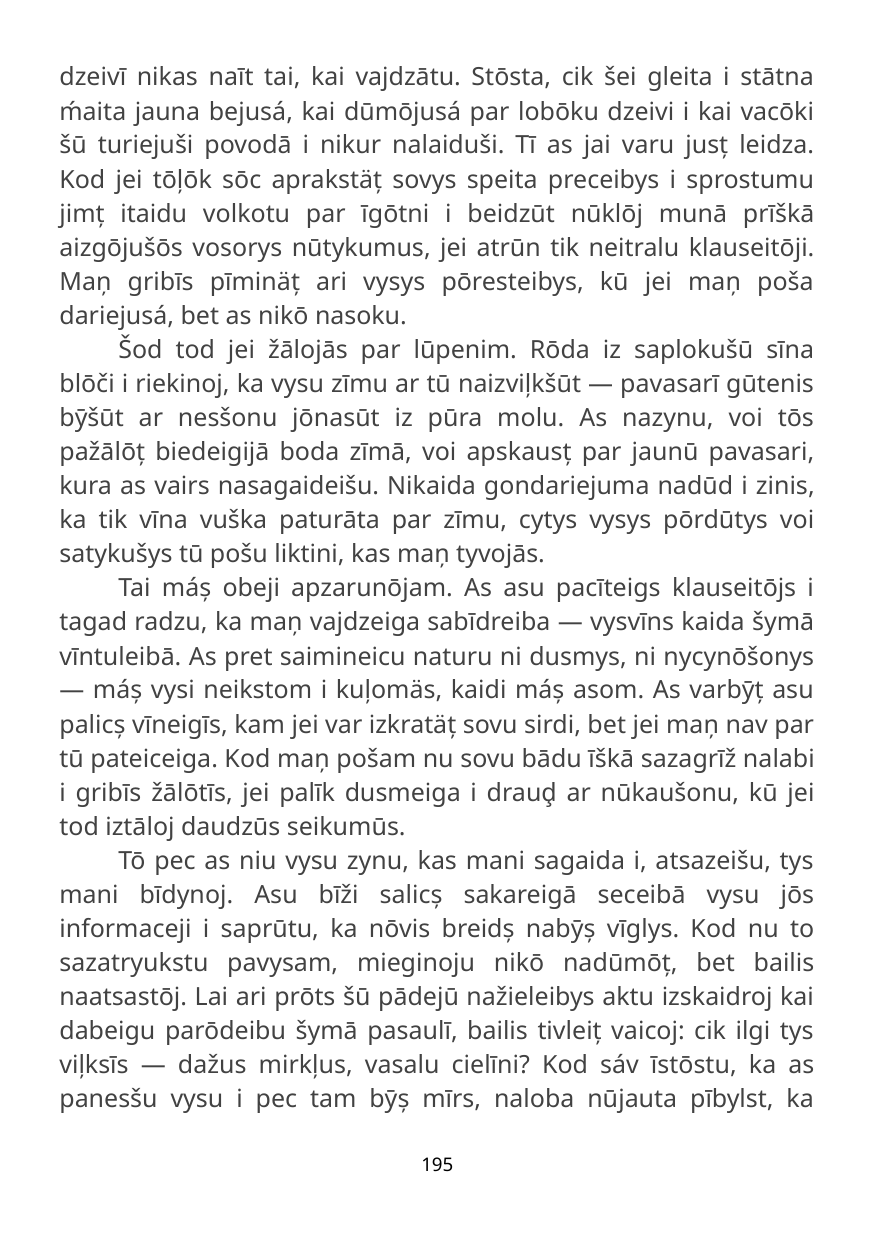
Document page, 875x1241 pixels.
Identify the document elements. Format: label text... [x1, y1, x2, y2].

text Tō pec as niu vysu zynu, kas mani sagaida i, atsazeišu, tys mani bīdynoj. Asu bīži salicș sakareigā seceibā vysu jōs informaceji i saprūtu, ka nōvis breidș nabȳș vīglys. Kod nu to sazatryukstu pavysam, mieginoju nikō nadūmōț, bet bailis naatsastōj. Lai ari prōts šū pādejū nažieleibys aktu izskaidroj kai dabeigu parōdeibu šymā pasaulī, bailis tivleiț vaicoj: cik ilgi tys viļksīs — dažus mirkļus, vasalu cielīni? Kod sáv īstōstu, ka as panesšu vysu i pec tam bȳș mīrs, naloba nūjauta pībylst, ka [59, 842, 815, 1115]
text Šod tod jei žālojās par lūpenim. Rōda iz saplokušū sīna blōči i riekinoj, ka vysu zīmu ar tū naizviļkšūt — pavasarī gūtenis bȳšūt ar nesšonu jōnasūt iz pūra molu. As nazynu, voi tōs pažālōț biedeigijā boda zīmā, voi apskausț par jaunū pavasari, kura as vairs nasagaideišu. Nikaida gondariejuma nadūd i zinis, ka tik vīna vuška paturāta par zīmu, cytys vysys pōrdūtys voi satykušys tū pošu liktini, kas maņ tyvojās. [59, 332, 815, 570]
text dzeivī nikas naīt tai, kai vajdzātu. Stōsta, cik šei gleita i stātna ḿaita jauna bejusá, kai dūmōjusá par lobōku dzeivi i kai vacōki šū turiejuši povodā i nikur nalaiduši. Tī as jai varu jusț leidza. Kod jei tōļōk sōc aprakstäț sovys speita preceibys i sprostumu jimț itaidu volkotu par īgōtni i beidzūt nūklōj munā prīškā aizgōjušōs vosorys nūtykumus, jei atrūn tik neitralu klauseitōji. Maņ gribīs pīminäț ari vysys pōresteibys, kū jei maņ poša dariejusá, bet as nikō nasoku. [59, 59, 815, 332]
text Tai máș obeji apzarunōjam. As asu pacīteigs klauseitōjs i tagad radzu, ka maņ vajdzeiga sabīdreiba — vysvīns kaida šymā vīntuleibā. As pret saimineicu naturu ni dusmys, ni nycynōšonys — máș vysi neikstom i kuļomäs, kaidi máș asom. As varbȳț asu palicș vīneigīs, kam jei var izkratäț sovu sirdi, bet jei maņ nav par tū pateiceiga. Kod maņ pošam nu sovu bādu īškā sazagrīž nalabi i gribīs žālōtīs, jei palīk dusmeiga i drauḑ ar nūkaušonu, kū jei tod iztāloj daudzūs seikumūs. [59, 570, 815, 842]
